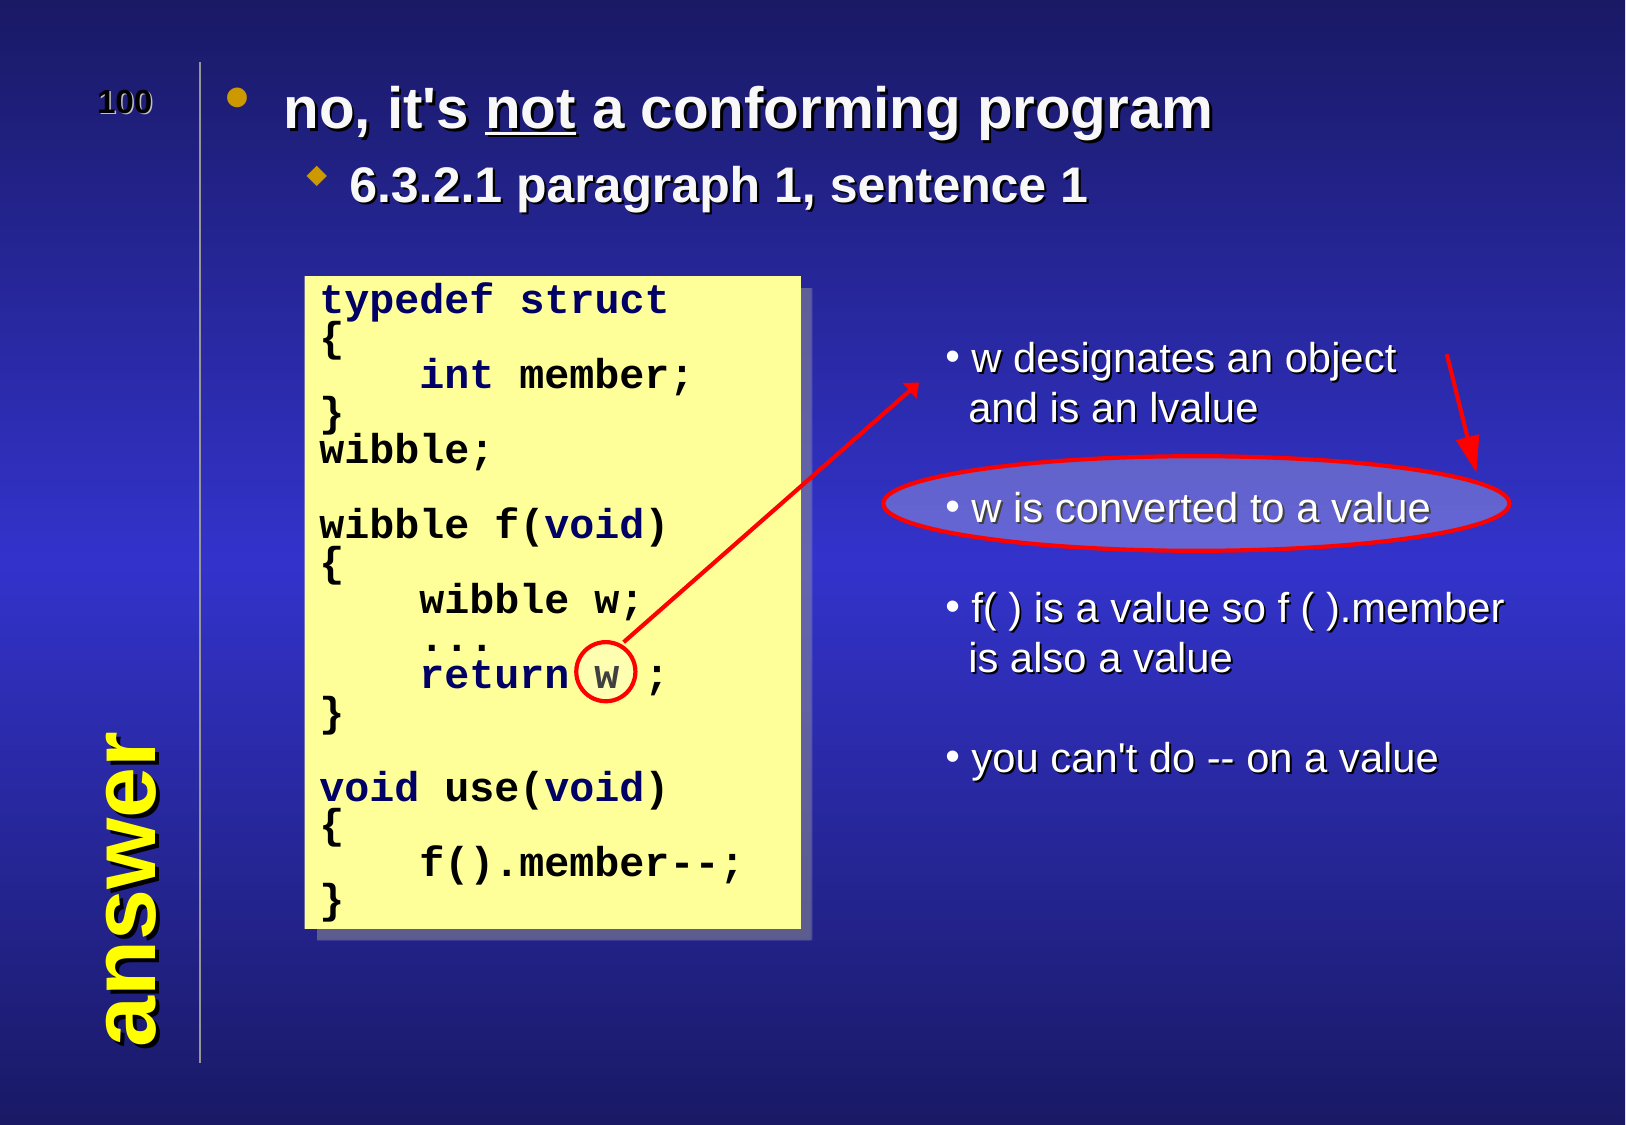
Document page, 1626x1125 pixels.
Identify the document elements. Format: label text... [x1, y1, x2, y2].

text_box typedef struct { int member; } wibble; wibble f(void) { wibble w; ... return w ; } void use(void) { f().member--; } [304, 276, 801, 929]
text_box w designates an object and is an lvalue w is converted to a value f( ) is a value so f ( ).member is also a value you can't do -- on a value [930, 323, 1569, 840]
list no, it's not a conforming program 6.3.2.1 paragraph 1, sentence 1 [212, 62, 1550, 1063]
text_box [576, 642, 636, 702]
title answer [50, 187, 188, 1063]
text_box [883, 456, 1510, 551]
